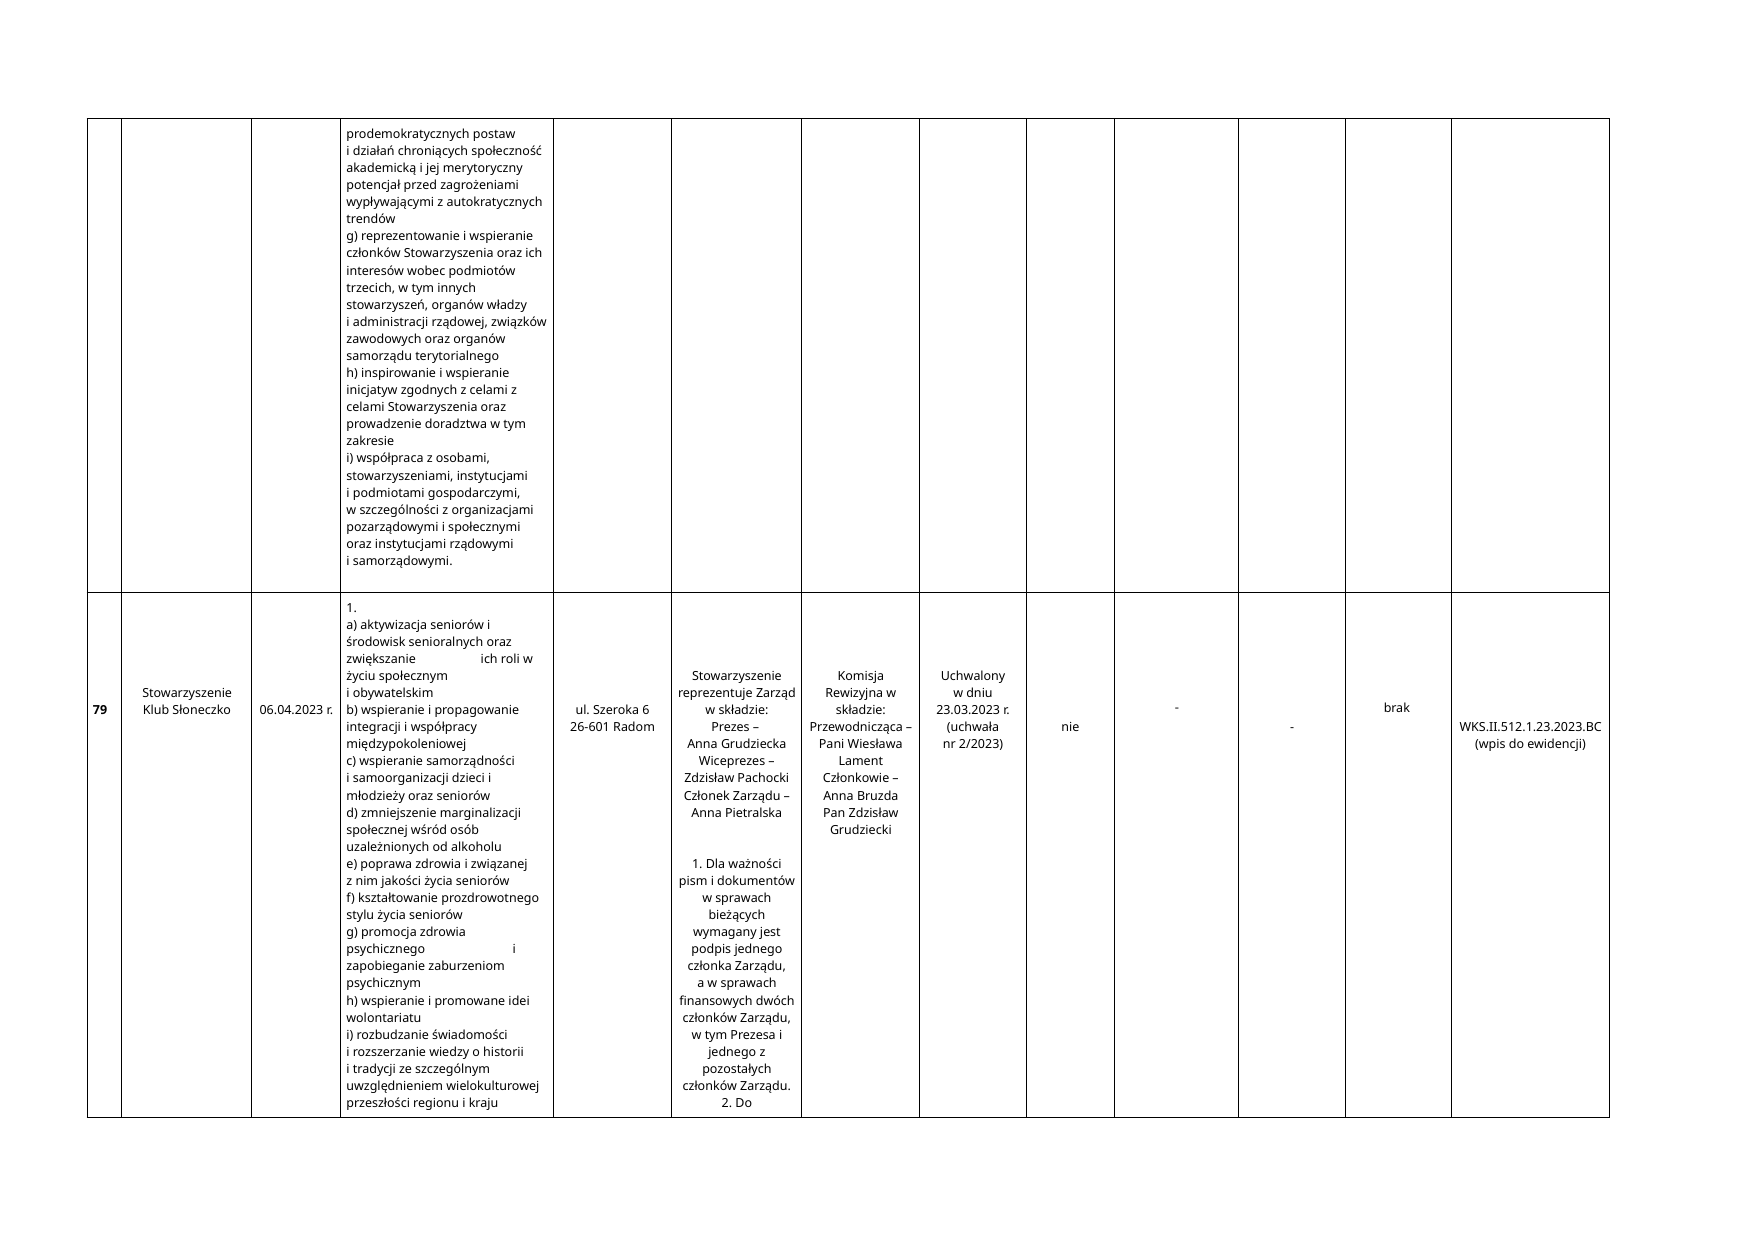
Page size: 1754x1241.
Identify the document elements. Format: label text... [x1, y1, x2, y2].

table_cell - [1239, 119, 1345, 592]
table_cell [122, 119, 251, 592]
table_cell Stowarzyszenie reprezentuje Zarząd w składzie: Prezes – Anna Grudziecka Wiceprezes – Zdzisław Pachocki Członek Zarządu – Anna Pietralska 1. Dla ważności pism i dokumentów w sprawach bieżących wymagany jest podpis jednego członka Zarządu, a w sprawach finansowych dwóch członków Zarządu, w tym Prezesa i jednego z pozostałych członków Zarządu. 2. Do [672, 593, 801, 1117]
table_cell [1346, 119, 1451, 592]
table_cell WKS.II.512.1.23.2023.BC (wpis do ewidencji) [1452, 593, 1609, 1117]
table_cell Komisja Rewizyjna w składzie: Przewodnicząca – Pani Wiesława Lament Członkowie – Anna Bruzda Pan Zdzisław Grudziecki [802, 593, 919, 1117]
table_cell brak [1346, 593, 1451, 1117]
table_cell prodemokratycznych postaw i działań chroniących społeczność akademicką i jej merytoryczny potencjał przed zagrożeniami wypływającymi z autokratycznych trendów g) reprezentowanie i wspieranie członków Stowarzyszenia oraz ich interesów wobec podmiotów trzecich, w tym innych stowarzyszeń, organów władzy i administracji rządowej, związków zawodowych oraz organów samorządu terytorialnego h) inspirowanie i wspieranie inicjatyw zgodnych z celami z celami Stowarzyszenia oraz prowadzenie doradztwa w tym zakresie i) współpraca z osobami, stowarzyszeniami, instytucjami i podmiotami gospodarczymi, w szczególności z organizacjami pozarządowymi i społecznymi oraz instytucjami rządowymi i samorządowymi. [341, 119, 553, 592]
table_cell [920, 119, 1026, 592]
table_cell [252, 119, 340, 592]
table_cell [1027, 119, 1114, 592]
table_cell [88, 119, 121, 592]
table_cell - [1115, 593, 1238, 1117]
table_cell ul. Szeroka 6 26-601 Radom [554, 593, 671, 1117]
table_cell [672, 119, 801, 592]
table_cell [1452, 119, 1609, 592]
table_cell 06.04.2023 r. [252, 593, 340, 1117]
table_cell 79 [88, 593, 121, 1117]
table_cell nie [1027, 593, 1114, 1117]
table_cell Stowarzyszenie Klub Słoneczko [122, 593, 251, 1117]
table_cell - [1115, 119, 1238, 592]
table_cell - [1239, 593, 1345, 1117]
table_cell [802, 119, 919, 592]
table_cell [554, 119, 671, 592]
table_cell Uchwalony w dniu 23.03.2023 r. (uchwała nr 2/2023) [920, 593, 1026, 1117]
table_cell 1. a) aktywizacja seniorów i środowisk senioralnych oraz zwiększanie ich roli w życiu społecznym i obywatelskim b) wspieranie i propagowanie integracji i współpracy międzypokoleniowej c) wspieranie samorządności i samoorganizacji dzieci i młodzieży oraz seniorów d) zmniejszenie marginalizacji społecznej wśród osób uzależnionych od alkoholu e) poprawa zdrowia i związanej z nim jakości życia seniorów f) kształtowanie prozdrowotnego stylu życia seniorów g) promocja zdrowia psychicznego i zapobieganie zaburzeniom psychicznym h) wspieranie i promowane idei wolontariatu i) rozbudzanie świadomości i rozszerzanie wiedzy o historii i tradycji ze szczególnym uwzględnieniem wielokulturowej przeszłości regionu i kraju [341, 593, 553, 1117]
